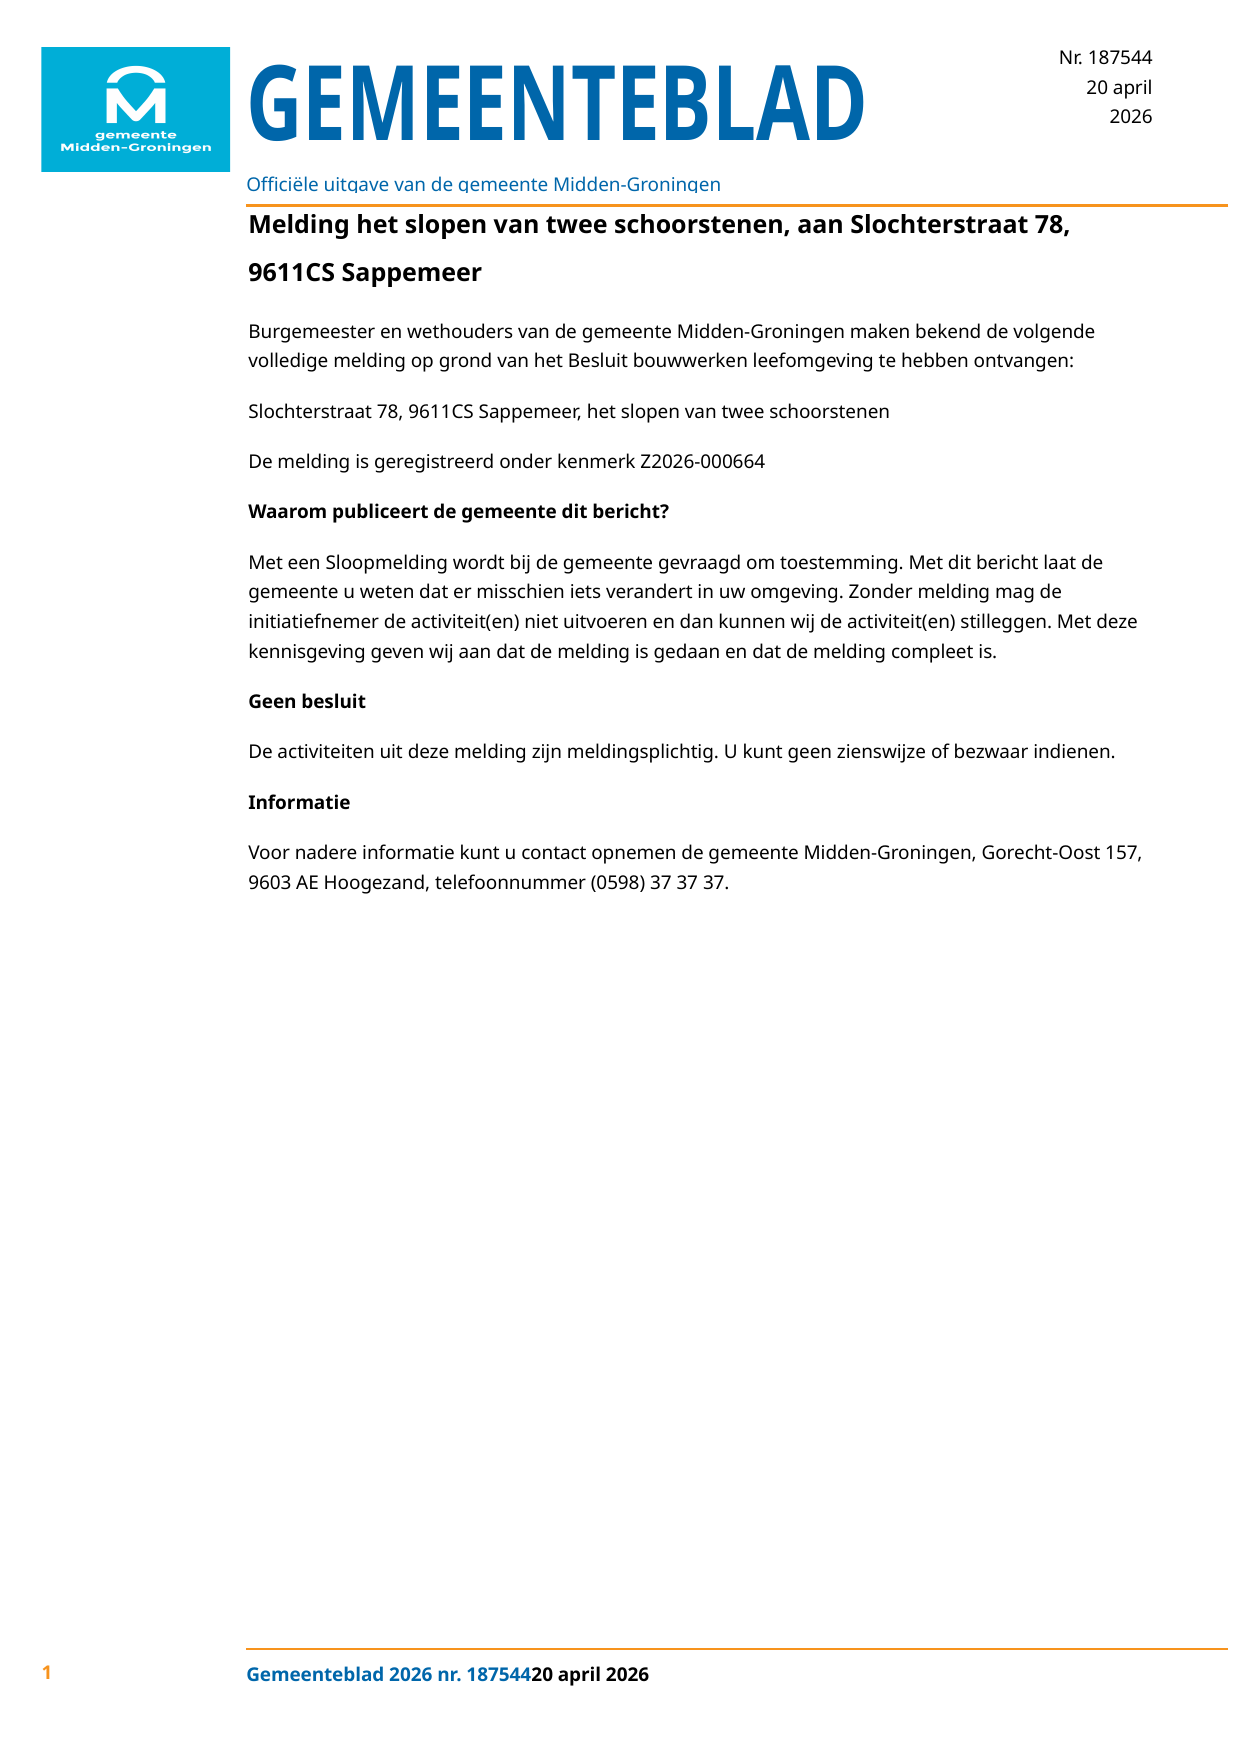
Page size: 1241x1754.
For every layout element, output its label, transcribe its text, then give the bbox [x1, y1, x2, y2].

picture [184, 146, 190, 153]
text Informatie [248, 789, 1152, 815]
text Voor nadere informatie kunt u contact opnemen de gemeente Midden-Groningen, Gorecht-Oost 157, 9603 AE Hoogezand, telefoonnummer (0598) 37 37 37. [248, 839, 1152, 895]
text Melding het slopen van twee schoorstenen, aan Slochterstraat 78, 9611CS Sappemeer [248, 207, 1152, 288]
text Burgemeester en wethouders van de gemeente Midden-Groningen maken bekend de volgende volledige melding op grond van het Besluit bouwwerken leefomgeving te hebben ontvangen: [248, 318, 1152, 373]
text De activiteiten uit deze melding zijn meldingsplichtig. U kunt geen zienswijze of bezwaar indienen. [248, 739, 1152, 764]
text Slochterstraat 78, 9611CS Sappemeer, het slopen van twee schoorstenen [248, 398, 1152, 424]
picture [107, 89, 165, 122]
picture [108, 66, 164, 82]
text Waarom publiceert de gemeente dit bericht? [248, 499, 1152, 524]
text De melding is geregistreerd onder kenmerk Z2026-000664 [248, 448, 1152, 474]
text Geen besluit [248, 688, 1152, 714]
text Met een Sloopmelding wordt bij de gemeente gevraagd om toestemming. Met dit bericht laat de gemeente u weten dat er misschien iets verandert in uw omgeving. Zonder melding mag de initiatiefnemer de activiteit(en) niet uitvoeren en dan kunnen wij de activiteit(en) stilleggen. Met deze kennisgeving geven wij aan dat de melding is gedaan en dat de melding compleet is. [248, 549, 1152, 664]
